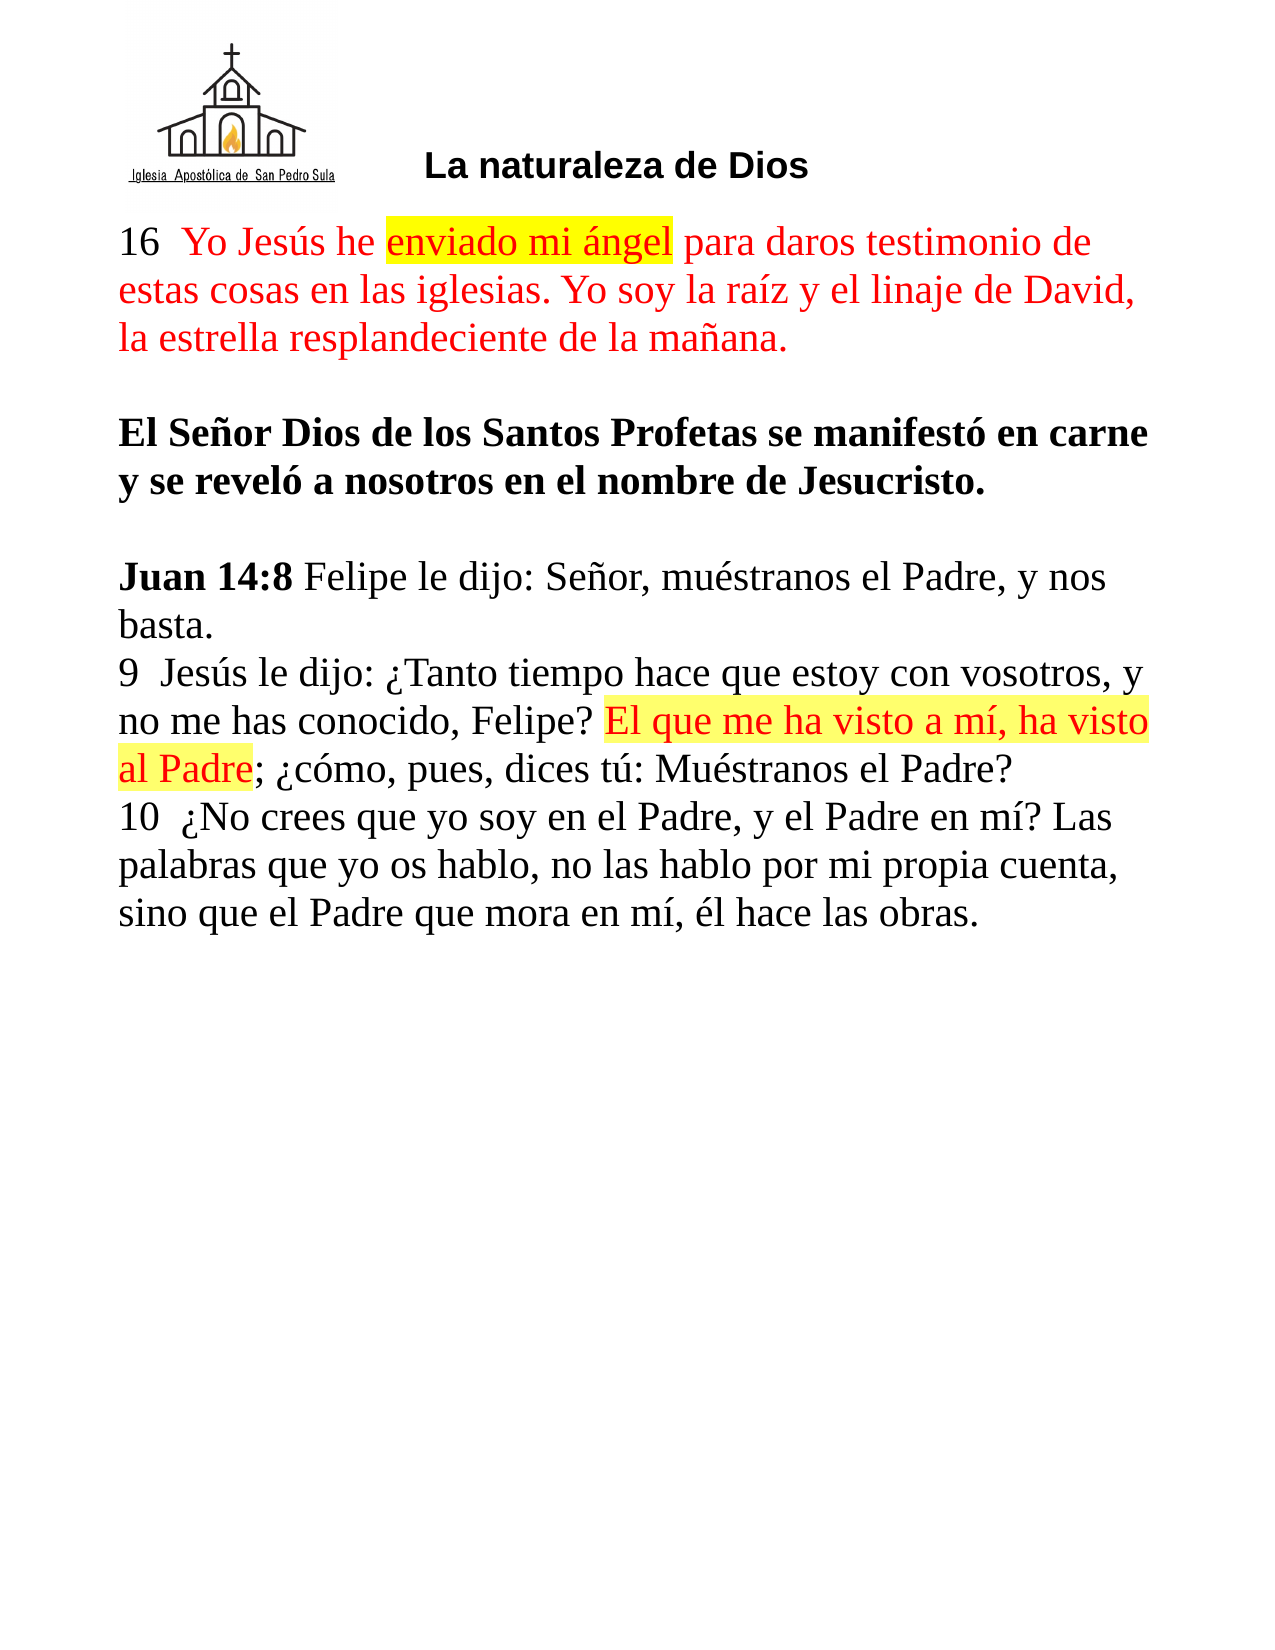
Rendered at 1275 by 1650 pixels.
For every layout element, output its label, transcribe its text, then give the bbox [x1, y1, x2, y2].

text 10 ¿No crees que yo soy en el Padre, y el Padre en mí? Las palabras que yo os hablo, no las hablo por mi propia cuenta, sino que el Padre que mora en mí, él hace las obras. [118, 791, 1157, 935]
text 9 Jesús le dijo: ¿Tanto tiempo hace que estoy con vosotros, y no me has conocido, Felipe? El que me ha visto a mí, ha visto al Padre; ¿cómo, pues, dices tú: Muéstranos el Padre? [118, 647, 1157, 791]
text Juan 14:8 Felipe le dijo: Señor, muéstranos el Padre, y nos basta. [118, 552, 1157, 647]
text 16 Yo Jesús he enviado mi ángel para daros testimonio de estas cosas en las iglesias. Yo soy la raíz y el linaje de David, la estrella resplandeciente de la mañana. [118, 216, 1157, 360]
picture [125, 0, 338, 213]
text El Señor Dios de los Santos Profetas se manifestó en carne y se reveló a nosotros en el nombre de Jesucristo. [118, 408, 1157, 504]
